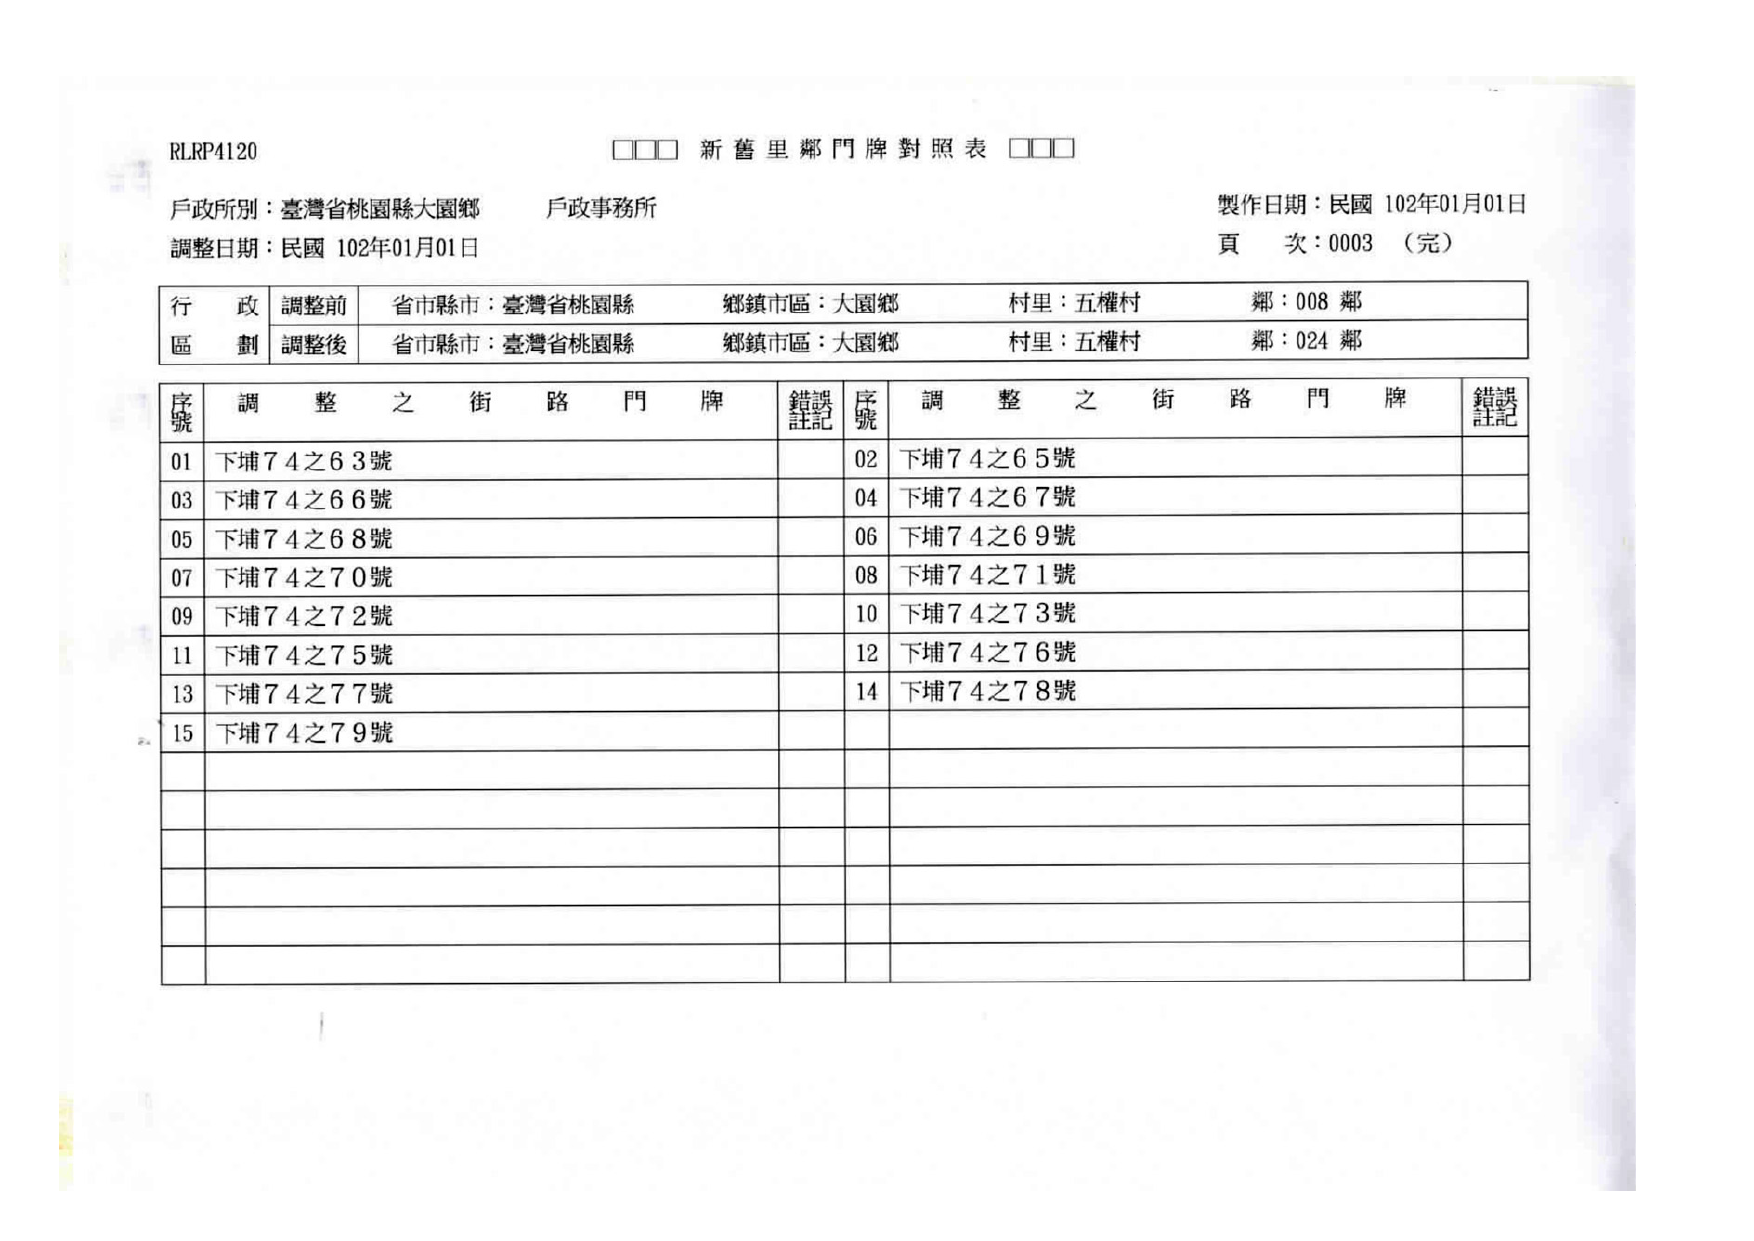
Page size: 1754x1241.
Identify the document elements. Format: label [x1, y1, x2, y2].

picture [59, 76, 1636, 1191]
